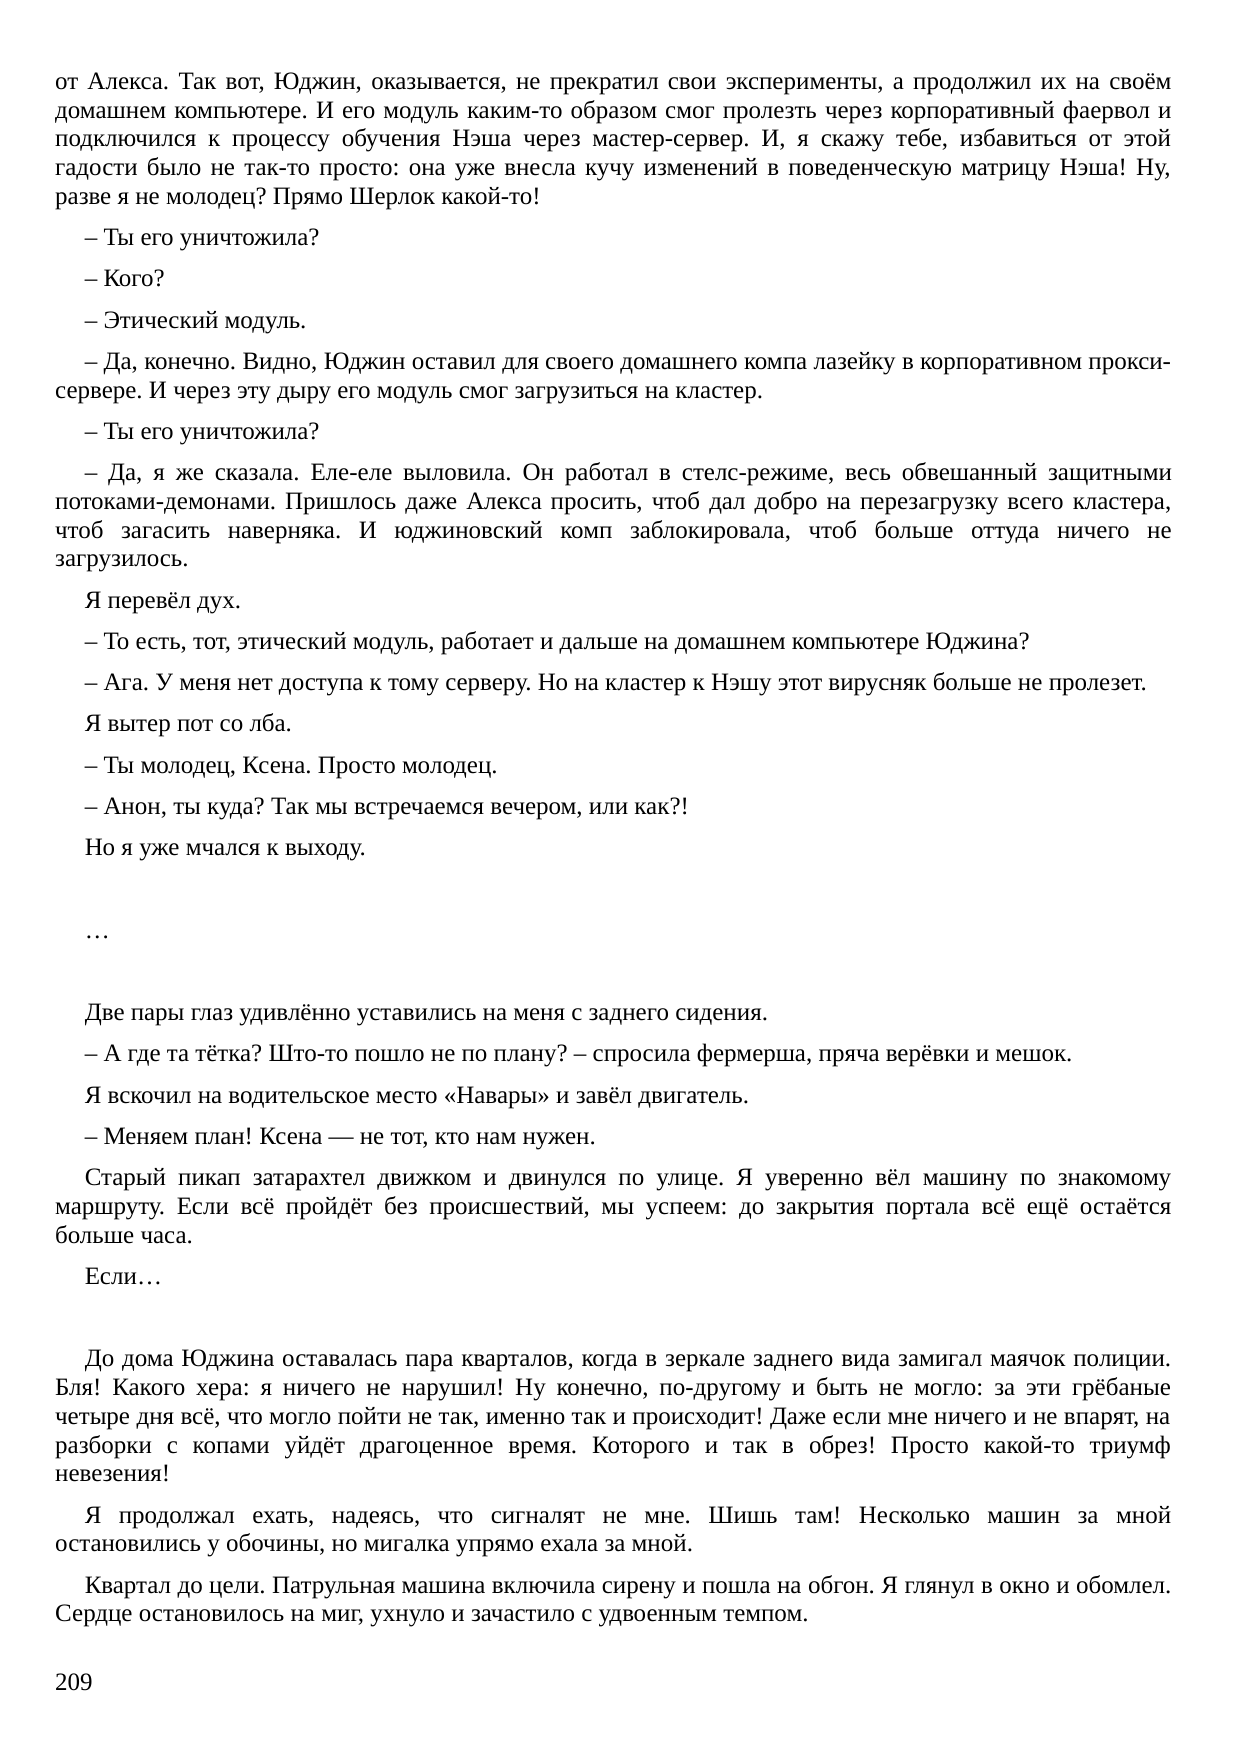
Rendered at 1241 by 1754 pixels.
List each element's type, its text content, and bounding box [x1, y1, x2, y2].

text Я продолжал ехать, надеясь, что сигналят не мне. Шишь там! Несколько машин за мной остановились у обочины, но мигалка упрямо ехала за мной. [55, 1500, 1173, 1557]
text – Ты его уничтожила? [55, 416, 1173, 445]
text – Ты его уничтожила? [55, 222, 1173, 251]
text Но я уже мчался к выходу. [55, 832, 1173, 861]
text Я вскочил на водительское место «Навары» и завёл двигатель. [55, 1080, 1173, 1108]
text – Меняем план! Ксена — не тот, кто нам нужен. [55, 1121, 1173, 1150]
text – Да, конечно. Видно, Юджин оставил для своего домашнего компа лазейку в корпоративном прокси-сервере. И через эту дыру его модуль смог загрузиться на кластер. [55, 346, 1173, 403]
text – То есть, тот, этический модуль, работает и дальше на домашнем компьютере Юджина? [55, 626, 1173, 655]
text – Кого? [55, 263, 1173, 292]
text – А где та тётка? Што-то пошло не по плану? – спросила фермерша, пряча верёвки и мешок. [55, 1038, 1173, 1067]
text До дома Юджина оставалась пара кварталов, когда в зеркале заднего вида замигал маячок полиции. Бля! Какого хера: я ничего не нарушил! Ну конечно, по-другому и быть не могло: за эти грёбаные четыре дня всё, что могло пойти не так, именно так и происходит! Даже если мне ничего и не впарят, на разборки с копами уйдёт драгоценное время. Которого и так в обрез! Просто какой-то триумф невезения! [55, 1343, 1173, 1487]
text Квартал до цели. Патрульная машина включила сирену и пошла на обгон. Я глянул в окно и обомлел. Сердце остановилось на миг, ухнуло и зачастило с удвоенным темпом. [55, 1570, 1173, 1627]
text Я перевёл дух. [55, 585, 1173, 613]
text Если… [55, 1261, 1173, 1290]
text – Этический модуль. [55, 305, 1173, 333]
text – Анон, ты куда? Так мы встречаемся вечером, или как?! [55, 791, 1173, 820]
text Я вытер пот со лба. [55, 708, 1173, 737]
text – Ты молодец, Ксена. Просто молодец. [55, 750, 1173, 778]
text – Да, я же сказала. Еле-еле выловила. Он работал в стелс-режиме, весь обвешанный защитными потоками-демонами. Пришлось даже Алекса просить, чтоб дал добро на перезагрузку всего кластера, чтоб загасить наверняка. И юджиновский комп заблокировала, чтоб больше оттуда ничего не загрузилось. [55, 457, 1173, 572]
text Старый пикап затарахтел движком и двинулся по улице. Я уверенно вёл машину по знакомому маршруту. Если всё пройдёт без происшествий, мы успеем: до закрытия портала всё ещё остаётся больше часа. [55, 1162, 1173, 1248]
text … [55, 915, 1173, 943]
text – Ага. У меня нет доступа к тому серверу. Но на кластер к Нэшу этот вирусняк больше не пролезет. [55, 667, 1173, 696]
text Две пары глаз удивлённо уставились на меня с заднего сидения. [55, 997, 1173, 1026]
text от Алекса. Так вот, Юджин, оказывается, не прекратил свои эксперименты, а продолжил их на своём домашнем компьютере. И его модуль каким-то образом смог пролезть через корпоративный фаервол и подключился к процессу обучения Нэша через мастер-сервер. И, я скажу тебе, избавиться от этой гадости было не так-то просто: она уже внесла кучу изменений в поведенческую матрицу Нэша! Ну, разве я не молодец? Прямо Шерлок какой-то! [55, 66, 1173, 210]
